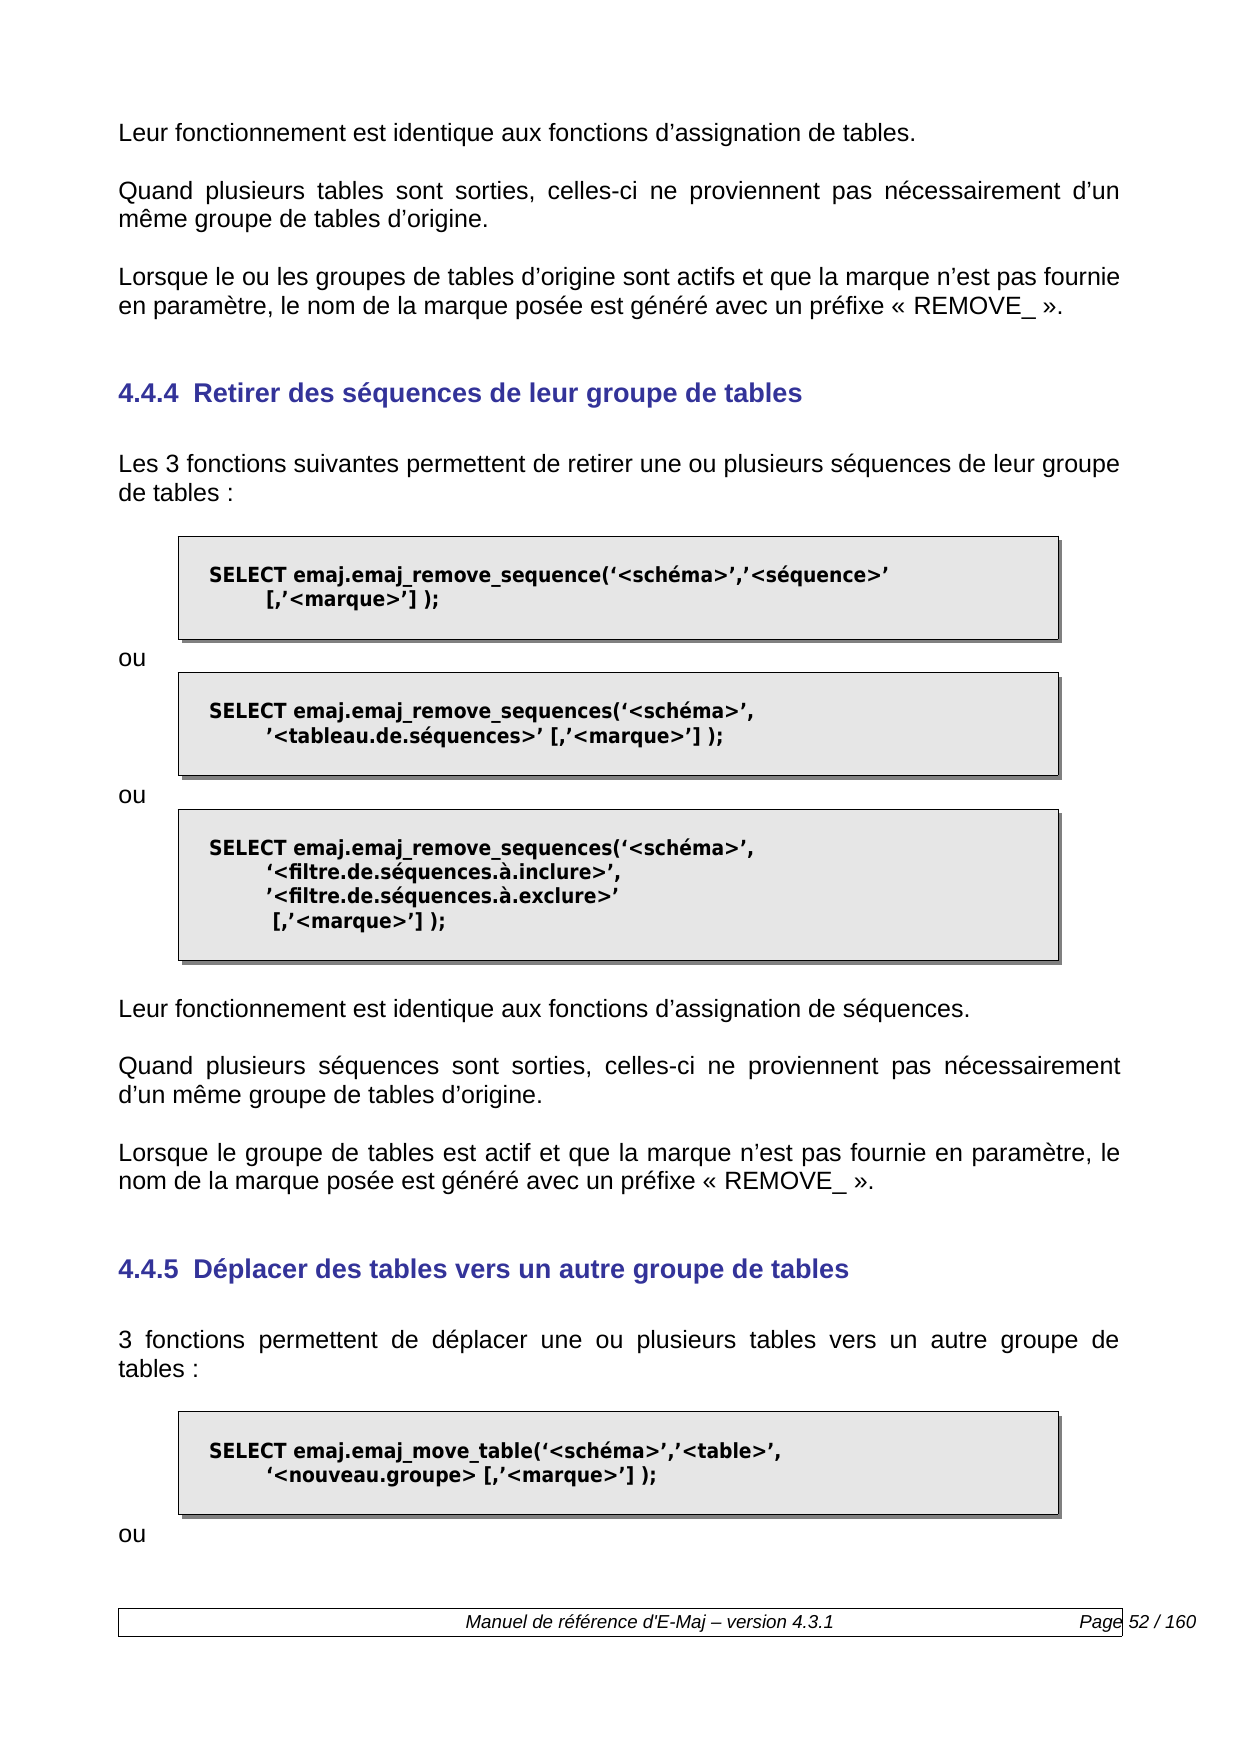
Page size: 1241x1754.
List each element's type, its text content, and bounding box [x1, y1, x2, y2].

text ’<filtre.de.séquences.à.exclure>’ [179, 882, 1058, 906]
text Quand plusieurs séquences sont sorties, celles-ci ne proviennent pas nécessairement d’un même groupe de tables d’origine. [118, 1051, 1122, 1109]
subtitle Déplacer des tables vers un autre groupe de tables [118, 1253, 1122, 1284]
text SELECT emaj.emaj_remove_sequence(‘<schéma>’,’<séquence>’ [179, 560, 1058, 584]
text SELECT emaj.emaj_move_table(‘<schéma>’,’<table>’, [179, 1436, 1058, 1460]
text Lorsque le groupe de tables est actif et que la marque n’est pas fournie en paramètre, le nom de la marque posée est généré avec un préfixe « REMOVE_ ». [118, 1138, 1122, 1195]
text [,’<marque>’] ); [179, 584, 1058, 608]
text Lorsque le ou les groupes de tables d’origine sont actifs et que la marque n’est pas fournie en paramètre, le nom de la marque posée est généré avec un préfixe « REMOVE_ ». [118, 262, 1122, 319]
text ou [118, 1519, 1122, 1548]
text ou [118, 643, 1122, 672]
text SELECT emaj.emaj_remove_sequences(‘<schéma>’, [179, 696, 1058, 721]
text Leur fonctionnement est identique aux fonctions d’assignation de séquences. [118, 994, 1122, 1023]
text 3 fonctions permettent de déplacer une ou plusieurs tables vers un autre groupe de tables : [118, 1325, 1122, 1383]
text ou [118, 780, 1122, 809]
text Leur fonctionnement est identique aux fonctions d’assignation de tables. [118, 118, 1122, 147]
text ’<tableau.de.séquences>’ [,’<marque>’] ); [179, 721, 1058, 745]
text Quand plusieurs tables sont sorties, celles-ci ne proviennent pas nécessairement d’un même groupe de tables d’origine. [118, 176, 1122, 233]
text ‘<nouveau.groupe> [,’<marque>’] ); [179, 1460, 1058, 1484]
text ‘<filtre.de.séquences.à.inclure>’, [179, 857, 1058, 882]
text SELECT emaj.emaj_remove_sequences(‘<schéma>’, [179, 833, 1058, 857]
text Les 3 fonctions suivantes permettent de retirer une ou plusieurs séquences de leur groupe de tables : [118, 449, 1122, 507]
text [,’<marque>’] ); [179, 906, 1058, 930]
subtitle Retirer des séquences de leur groupe de tables [118, 377, 1122, 408]
